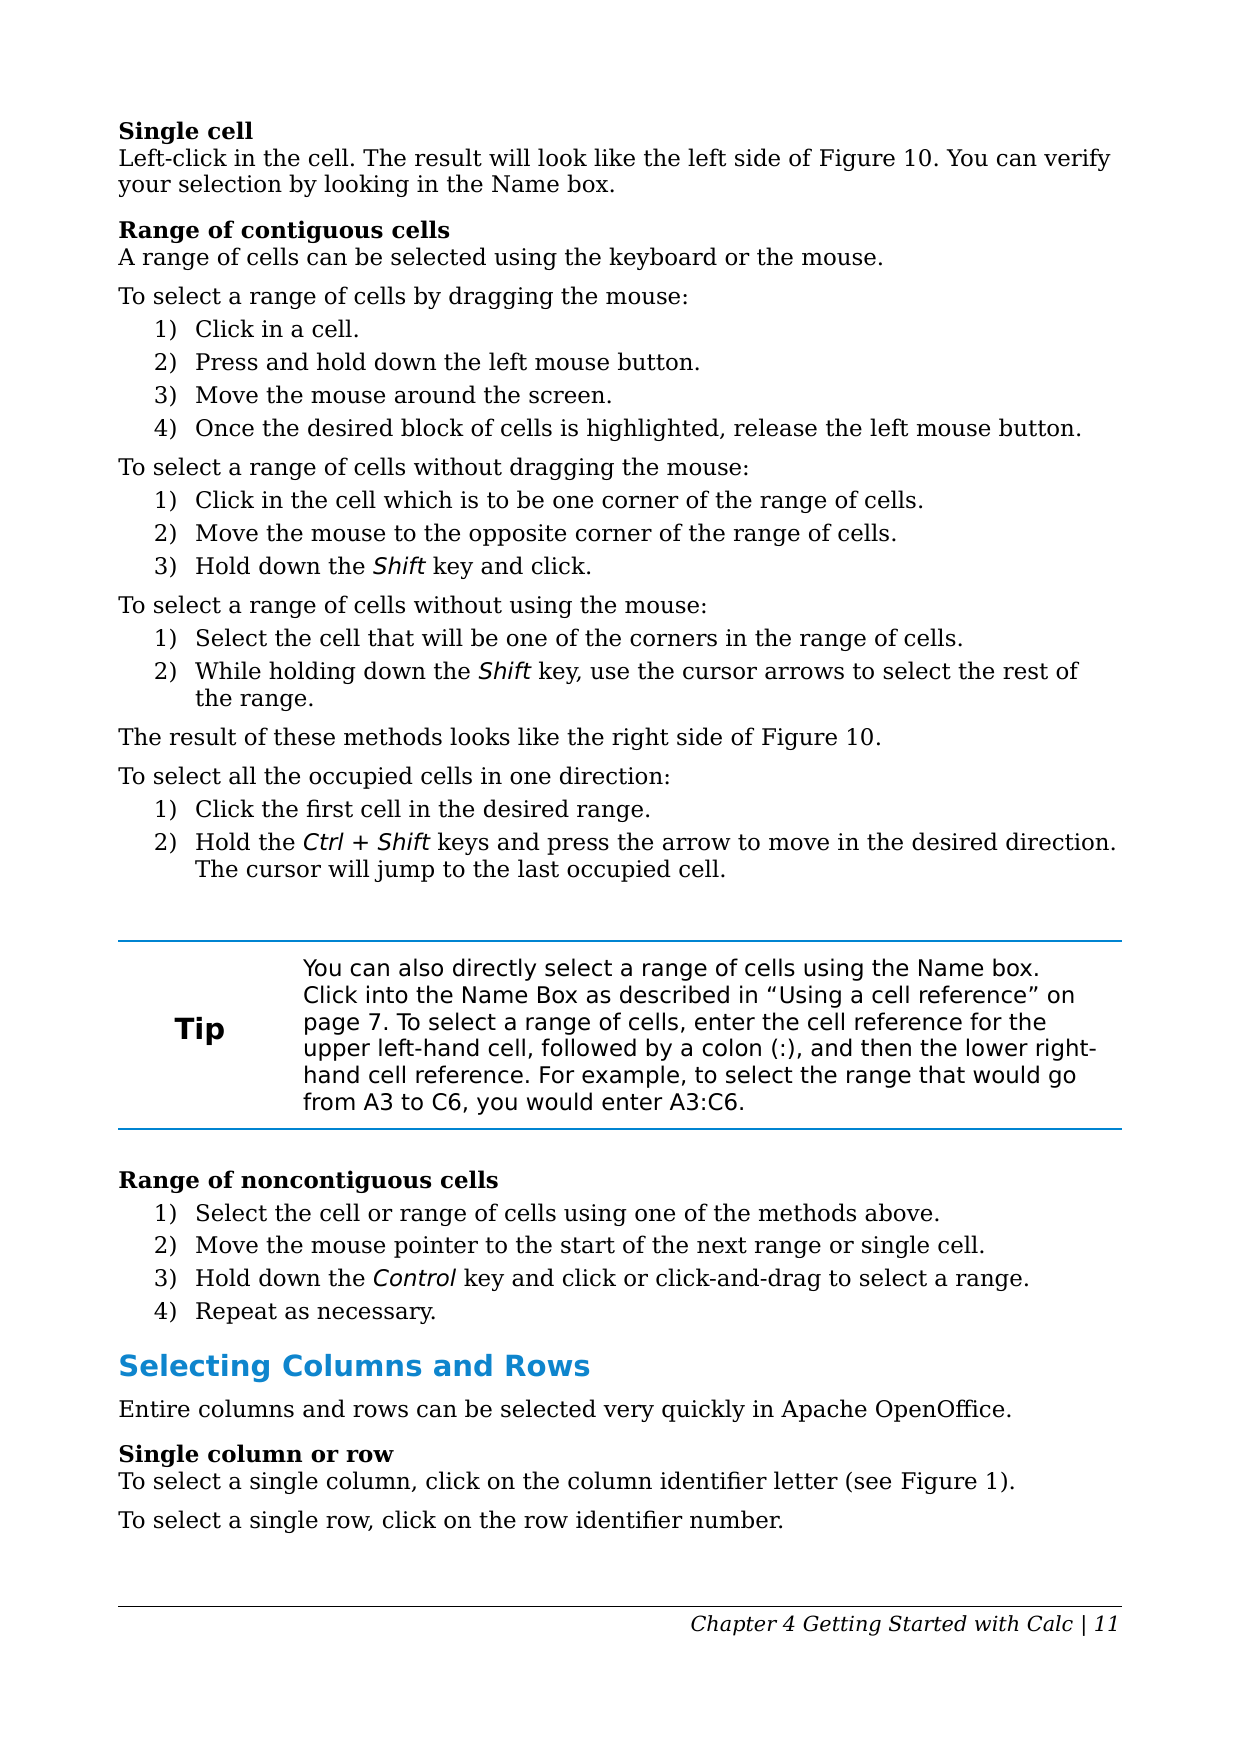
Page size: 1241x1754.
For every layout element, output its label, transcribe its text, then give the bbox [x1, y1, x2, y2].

list Move the mouse around the screen. [177, 382, 1122, 408]
list Hold down the Control key and click or click-and-drag to select a range. [177, 1266, 1122, 1292]
list To select a range of cells by dragging the mouse: [118, 283, 1122, 309]
list While holding down the Shift key, use the cursor arrows to select the rest of the range. [177, 658, 1122, 711]
text To select a single row, click on the row identifier number. [118, 1507, 1122, 1534]
list Click the first cell in the desired range. [177, 796, 1122, 823]
list Select the cell that will be one of the corners in the range of cells. [177, 625, 1122, 652]
list Press and hold down the left mouse button. [177, 349, 1122, 376]
list To select all the occupied cells in one direction: [118, 763, 1122, 790]
list Click in a cell. [177, 316, 1122, 343]
list Hold the Ctrl + Shift keys and press the arrow to move in the desired direction. The cursor will jump to the last occupied cell. [177, 829, 1122, 882]
text The result of these methods looks like the right side of Figure 10. [118, 724, 1122, 751]
list To select a range of cells without dragging the mouse: [118, 454, 1122, 481]
text Left-click in the cell. The result will look like the left side of Figure 10. You can verify your selection by looking in the Name box. [118, 145, 1122, 198]
text Range of contiguous cells [118, 217, 1122, 244]
text Range of noncontiguous cells [118, 1167, 1122, 1194]
table_header You can also directly select a range of cells using the Name box. Click into the Name Box as described in “Using a cell reference” on page 7. To select a range of cells, enter the cell reference for the upper left-hand cell, followed by a colon (:), and then the lower right-hand cell reference. For example, to select the range that would go from A3 to C6, you would enter A3:C6. [281, 942, 1122, 1128]
text A range of cells can be selected using the keyboard or the mouse. [118, 244, 1122, 270]
list To select a range of cells without using the mouse: [118, 592, 1122, 619]
list Move the mouse to the opposite corner of the range of cells. [177, 520, 1122, 547]
text To select a single column, click on the column identifier letter (see Figure 1). [118, 1468, 1122, 1494]
list Select the cell or range of cells using one of the methods above. [177, 1200, 1122, 1226]
text Single cell [118, 118, 1122, 145]
text Entire columns and rows can be selected very quickly in Apache OpenOffice. [118, 1396, 1122, 1422]
list Repeat as necessary. [177, 1298, 1122, 1325]
list Click in the cell which is to be one corner of the range of cells. [177, 487, 1122, 514]
text Single column or row [118, 1441, 1122, 1468]
list Move the mouse pointer to the start of the next range or single cell. [177, 1233, 1122, 1259]
list Hold down the Shift key and click. [177, 553, 1122, 579]
list Once the desired block of cells is highlighted, release the left mouse button. [177, 415, 1122, 441]
table_header Tip [118, 942, 281, 1128]
subtitle Selecting Columns and Rows [118, 1349, 1122, 1383]
